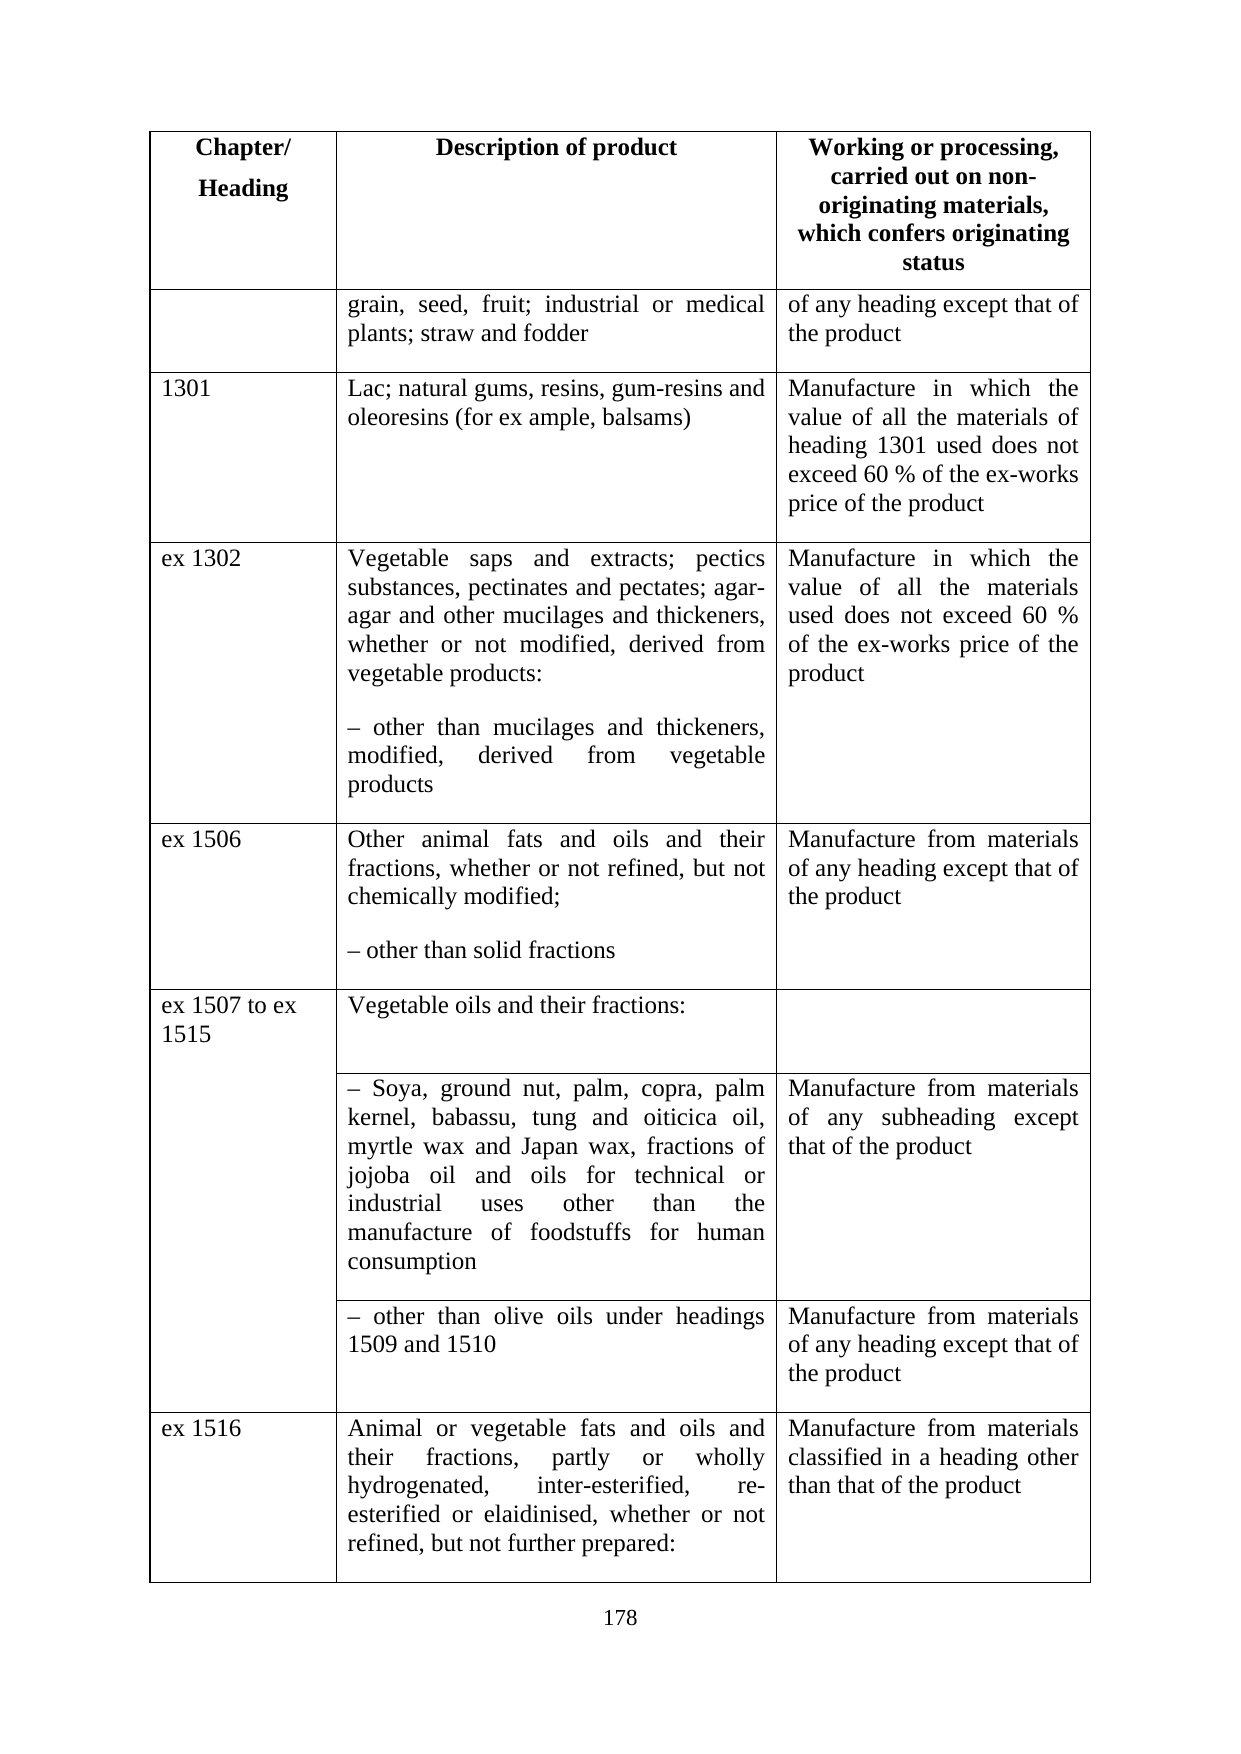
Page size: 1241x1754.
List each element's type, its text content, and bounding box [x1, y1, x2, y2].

table_cell Vegetable oils and their fractions: [337, 990, 776, 1072]
table_cell [777, 990, 1090, 1072]
table_cell ex 1516 [151, 1413, 336, 1582]
table_cell – other than olive oils under headings 1509 and 1510 [337, 1301, 776, 1412]
table_cell ex 1506 [151, 824, 336, 989]
table_cell Other animal fats and oils and their fractions, whether or not refined, but not chemically modified; – other than solid fractions [337, 824, 776, 989]
table_header Chapter/ Heading [151, 132, 336, 288]
table_header Working or processing, carried out on non-originating materials, which confers originating status [777, 132, 1090, 288]
table_cell Manufacture from materials of any subheading except that of the product [777, 1074, 1090, 1300]
table_cell Manufacture in which the value of all the materials used does not exceed 60 % of the ex-works price of the product [777, 543, 1090, 823]
table_header Description of product [337, 132, 776, 288]
table_cell Lac; natural gums, resins, gum-resins and oleoresins (for ex­ ample, balsams) [337, 373, 776, 542]
table_cell 1301 [151, 373, 336, 542]
table_cell Animal or vegetable fats and oils and their fractions, partly or wholly hydrogenated, inter-esterified, re-esterified or elaidinised, whether or not refined, but not further prepared: [337, 1413, 776, 1582]
table_cell [151, 1073, 336, 1300]
table_cell ex 1302 [151, 543, 336, 823]
table_cell Manufacture from materials of any heading except that of the product [777, 824, 1090, 989]
table_cell grain, seed, fruit; industrial or medical plants; straw and fodder [337, 290, 776, 372]
table_cell [151, 290, 336, 372]
table_cell [151, 1300, 336, 1412]
table_cell Vegetable saps and extracts; pectics substances, pectinates and pectates; agar-agar and other mucilages and thickeners, whether or not modified, derived from vegetable products: – other than mucilages and thickeners, modified, derived from vegetable products [337, 543, 776, 823]
table_cell of any heading except that of the product [777, 290, 1090, 372]
table_cell Manufacture from materials classified in a heading other than that of the product [777, 1413, 1090, 1582]
table_cell Manufacture from materials of any heading except that of the product [777, 1301, 1090, 1412]
table_cell – Soya, ground nut, palm, copra, palm kernel, babassu, tung and oiticica oil, myrtle wax and Japan wax, fractions of jojoba oil and oils for technical or industrial uses other than the manufacture of foodstuffs for human consumption [337, 1074, 776, 1300]
table_cell ex 1507 to ex 1515 [151, 990, 336, 1072]
table_cell Manufacture in which the value of all the materials of heading 1301 used does not exceed 60 % of the ex-works price of the product [777, 373, 1090, 542]
